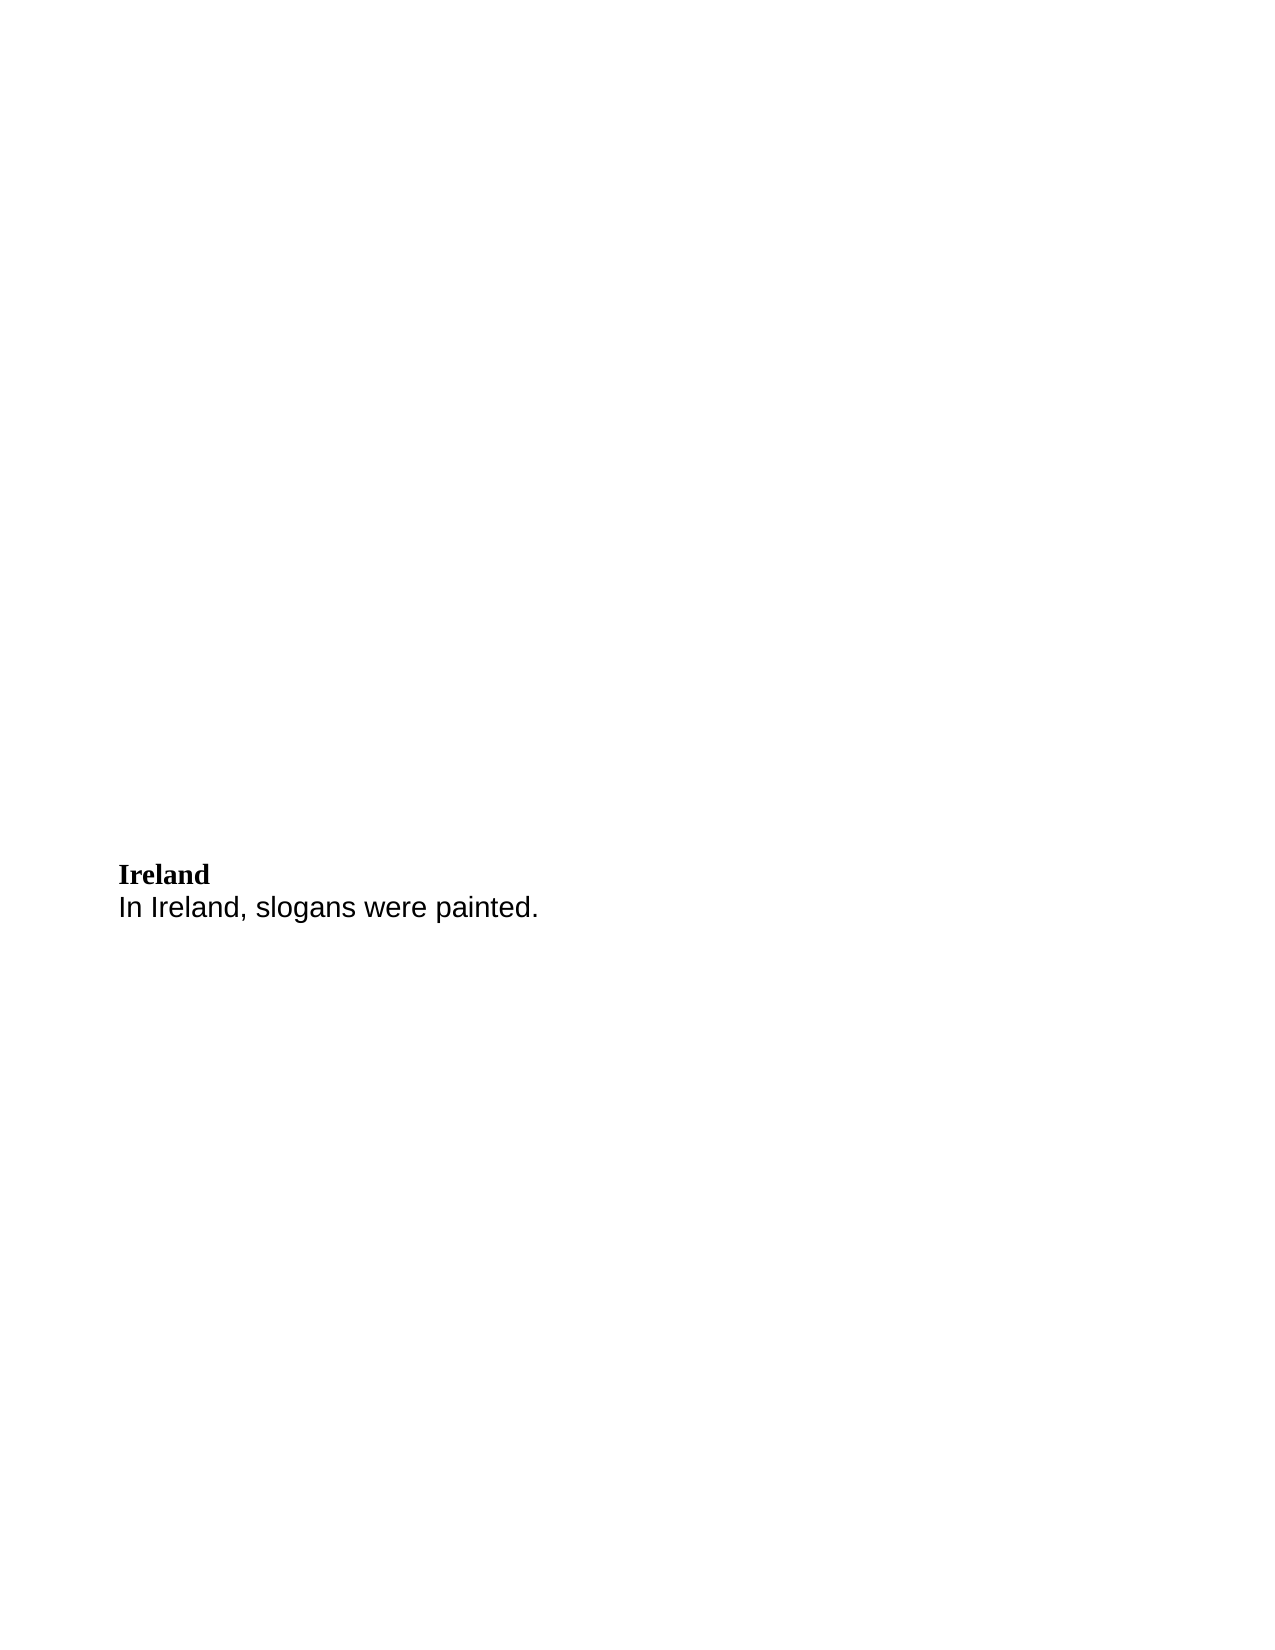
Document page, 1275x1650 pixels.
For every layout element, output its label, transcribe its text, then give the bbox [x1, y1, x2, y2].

subtitle Ireland [118, 857, 1157, 890]
text In Ireland, slogans were painted. [118, 890, 1157, 924]
